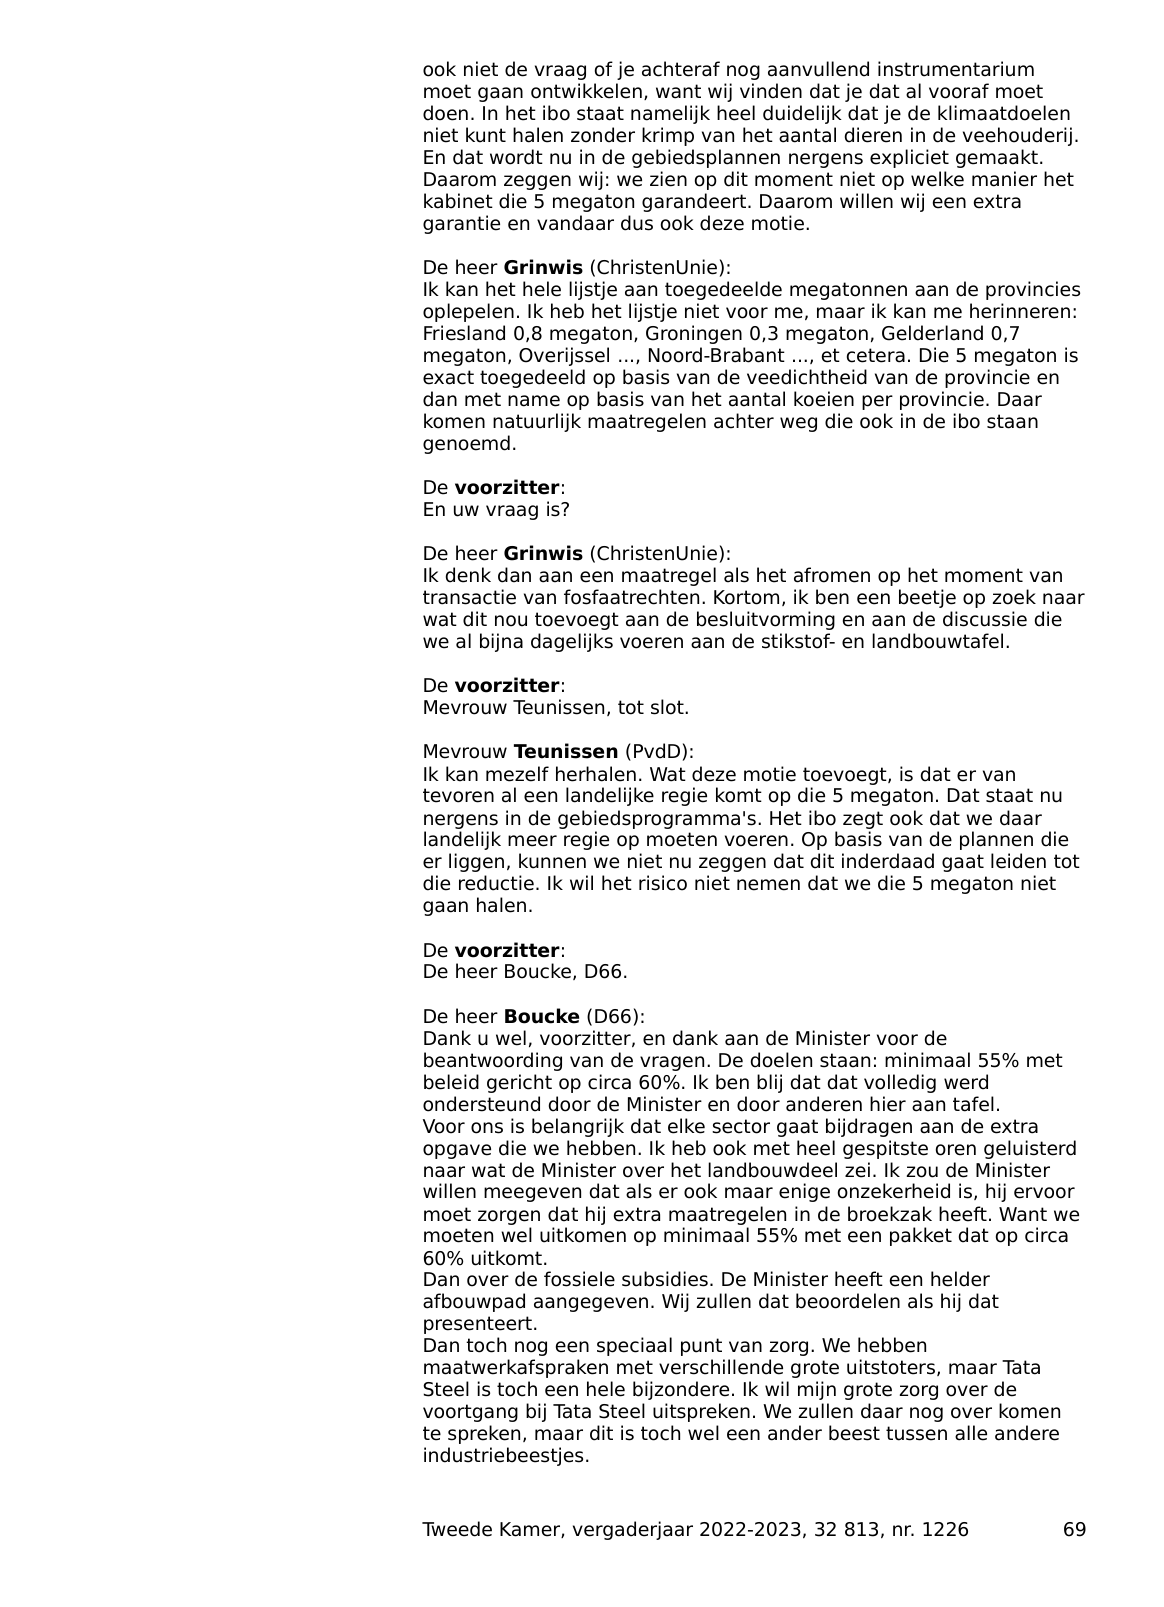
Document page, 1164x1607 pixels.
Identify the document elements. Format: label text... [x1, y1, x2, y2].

text Voor ons is belangrijk dat elke sector gaat bijdragen aan de extra opgave die we hebben. Ik heb ook met heel gespitste oren geluisterd naar wat de Minister over het landbouwdeel zei. Ik zou de Minister willen meegeven dat als er ook maar enige onzekerheid is, hij ervoor moet zorgen dat hij extra maatregelen in de broekzak heeft. Want we moeten wel uitkomen op minimaal 55% met een pakket dat op circa 60% uitkomt. [422, 1116, 1087, 1269]
text Dan over de fossiele subsidies. De Minister heeft een helder afbouwpad aangegeven. Wij zullen dat beoordelen als hij dat presenteert. [422, 1269, 1087, 1335]
text De heer Boucke, D66. [422, 961, 1087, 983]
text Ik kan mezelf herhalen. Wat deze motie toevoegt, is dat er van tevoren al een landelijke regie komt op die 5 megaton. Dat staat nu nergens in de gebiedsprogramma's. Het ibo zegt ook dat we daar landelijk meer regie op moeten voeren. Op basis van de plannen die er liggen, kunnen we niet nu zeggen dat dit inderdaad gaat leiden tot die reductie. Ik wil het risico niet nemen dat we die 5 megaton niet gaan halen. [422, 763, 1087, 917]
text De voorzitter: [422, 939, 1087, 961]
text Dan toch nog een speciaal punt van zorg. We hebben maatwerkafspraken met verschillende grote uitstoters, maar Tata Steel is toch een hele bijzondere. Ik wil mijn grote zorg over de voortgang bij Tata Steel uitspreken. We zullen daar nog over komen te spreken, maar dit is toch wel een ander beest tussen alle andere industriebeestjes. [422, 1335, 1087, 1467]
text Mevrouw Teunissen, tot slot. [422, 697, 1087, 719]
text ook niet de vraag of je achteraf nog aanvullend instrumentarium moet gaan ontwikkelen, want wij vinden dat je dat al vooraf moet doen. In het ibo staat namelijk heel duidelijk dat je de klimaatdoelen niet kunt halen zonder krimp van het aantal dieren in de veehouderij. En dat wordt nu in de gebiedsplannen nergens expliciet gemaakt. Daarom zeggen wij: we zien op dit moment niet op welke manier het kabinet die 5 megaton garandeert. Daarom willen wij een extra garantie en vandaar dus ook deze motie. [422, 59, 1087, 235]
text De voorzitter: [422, 477, 1087, 499]
text De heer Grinwis (ChristenUnie): [422, 543, 1087, 565]
text Ik denk dan aan een maatregel als het afromen op het moment van transactie van fosfaatrechten. Kortom, ik ben een beetje op zoek naar wat dit nou toevoegt aan de besluitvorming en aan de discussie die we al bijna dagelijks voeren aan de stikstof- en landbouwtafel. [422, 565, 1087, 653]
text De voorzitter: [422, 675, 1087, 697]
text De heer Grinwis (ChristenUnie): [422, 257, 1087, 279]
text En uw vraag is? [422, 499, 1087, 521]
text Ik kan het hele lijstje aan toegedeelde megatonnen aan de provincies oplepelen. Ik heb het lijstje niet voor me, maar ik kan me herinneren: Friesland 0,8 megaton, Groningen 0,3 megaton, Gelderland 0,7 megaton, Overijssel ..., Noord-Brabant ..., et cetera. Die 5 megaton is exact toegedeeld op basis van de veedichtheid van de provincie en dan met name op basis van het aantal koeien per provincie. Daar komen natuurlijk maatregelen achter weg die ook in de ibo staan genoemd. [422, 279, 1087, 455]
text De heer Boucke (D66): [422, 1006, 1087, 1028]
text Mevrouw Teunissen (PvdD): [422, 741, 1087, 763]
text Dank u wel, voorzitter, en dank aan de Minister voor de beantwoording van de vragen. De doelen staan: minimaal 55% met beleid gericht op circa 60%. Ik ben blij dat dat volledig werd ondersteund door de Minister en door anderen hier aan tafel. [422, 1028, 1087, 1116]
